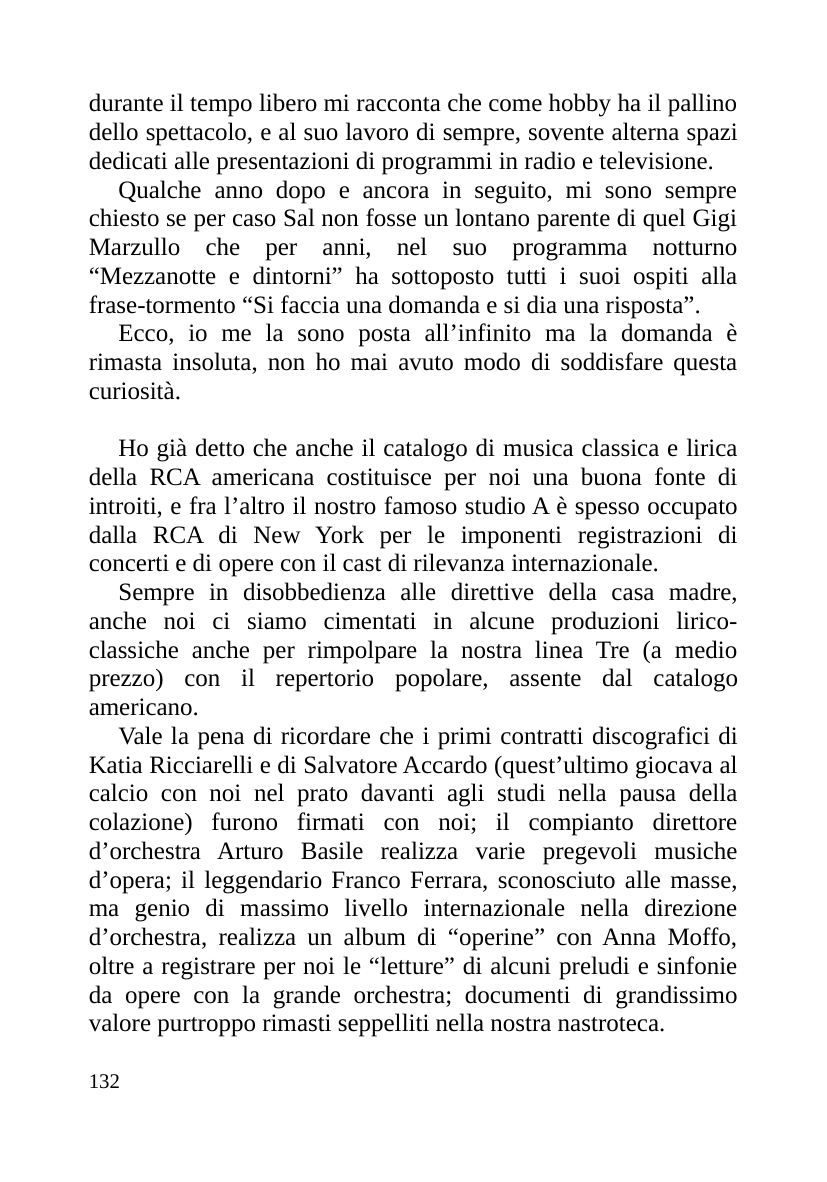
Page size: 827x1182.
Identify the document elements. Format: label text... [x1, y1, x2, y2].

text durante il tempo libero mi racconta che come hobby ha il pallino dello spettacolo, e al suo lavoro di sempre, sovente alterna spazi dedicati alle presentazioni di programmi in radio e televisione. [88, 88, 738, 175]
text Sempre in disobbedienza alle direttive della casa madre, anche noi ci siamo cimentati in alcune produzioni lirico-classiche anche per rimpolpare la nostra linea Tre (a medio prezzo) con il repertorio popolare, assente dal catalogo americano. [88, 577, 738, 721]
text Vale la pena di ricordare che i primi contratti discografici di Katia Ricciarelli e di Salvatore Accardo (quest’ultimo giocava al calcio con noi nel prato davanti agli studi nella pausa della colazione) furono firmati con noi; il compianto direttore d’orchestra Arturo Basile realizza varie pregevoli musiche d’opera; il leggendario Franco Ferrara, sconosciuto alle masse, ma genio di massimo livello internazionale nella direzione d’orchestra, realizza un album di “operine” con Anna Moffo, oltre a registrare per noi le “letture” di alcuni preludi e sinfonie da opere con la grande orchestra; documenti di grandissimo valore purtroppo rimasti seppelliti nella nostra nastroteca. [88, 721, 738, 1037]
text Ecco, io me la sono posta all’infinito ma la domanda è rimasta insoluta, non ho mai avuto modo di soddisfare questa curiosità. [88, 318, 738, 405]
text Ho già detto che anche il catalogo di musica classica e lirica della RCA americana costituisce per noi una buona fonte di introiti, e fra l’altro il nostro famoso studio A è spesso occupato dalla RCA di New York per le imponenti registrazioni di concerti e di opere con il cast di rilevanza internazionale. [88, 433, 738, 577]
text Qualche anno dopo e ancora in seguito, mi sono sempre chiesto se per caso Sal non fosse un lontano parente di quel Gigi Marzullo che per anni, nel suo programma notturno “Mezzanotte e dintorni” ha sottoposto tutti i suoi ospiti alla frase-tormento “Si faccia una domanda e si dia una risposta”. [88, 175, 738, 318]
